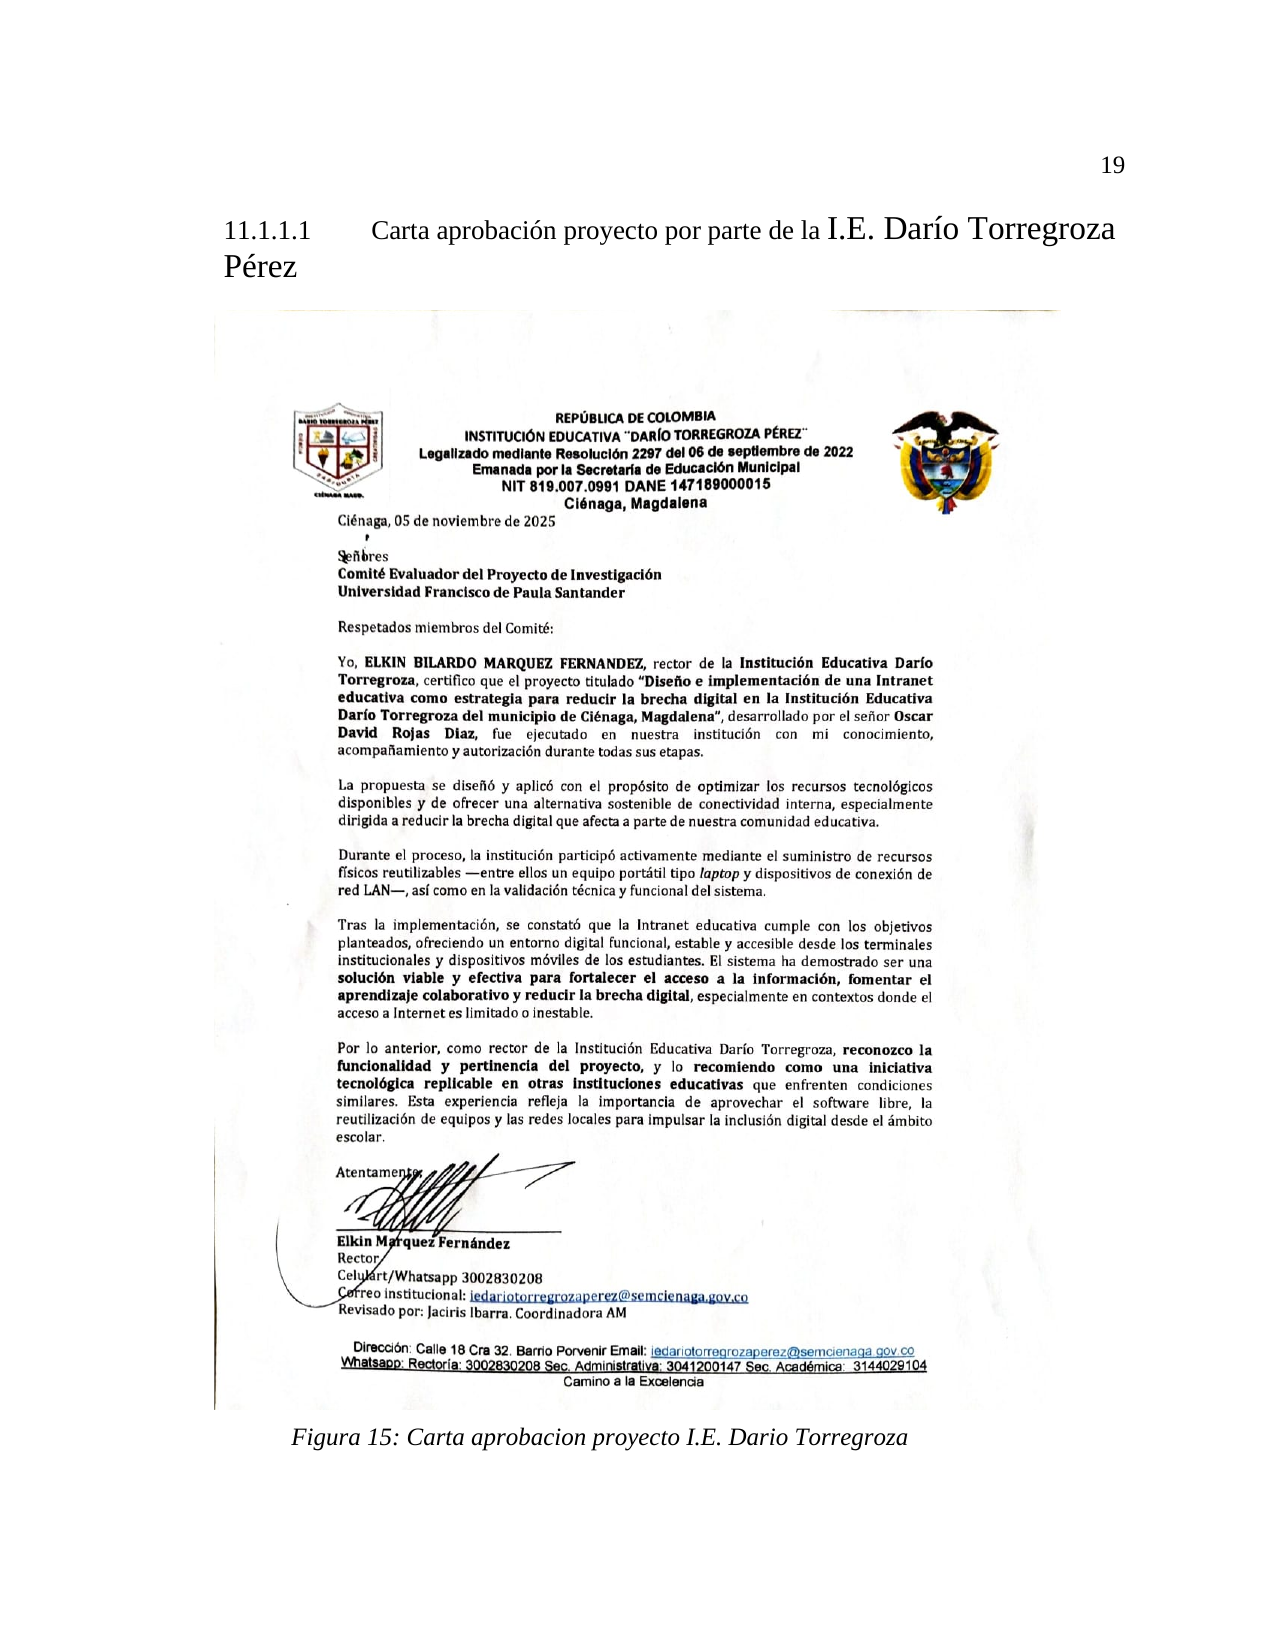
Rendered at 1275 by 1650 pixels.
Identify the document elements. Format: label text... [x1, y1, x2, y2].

text Figura 15: Carta aprobacion proyecto I.E. Dario Torregroza [214, 1410, 1061, 1451]
picture [214, 310, 1061, 1410]
subtitle Carta aprobación proyecto por parte de la I.E. Darío Torregroza Pérez [223, 208, 1125, 285]
